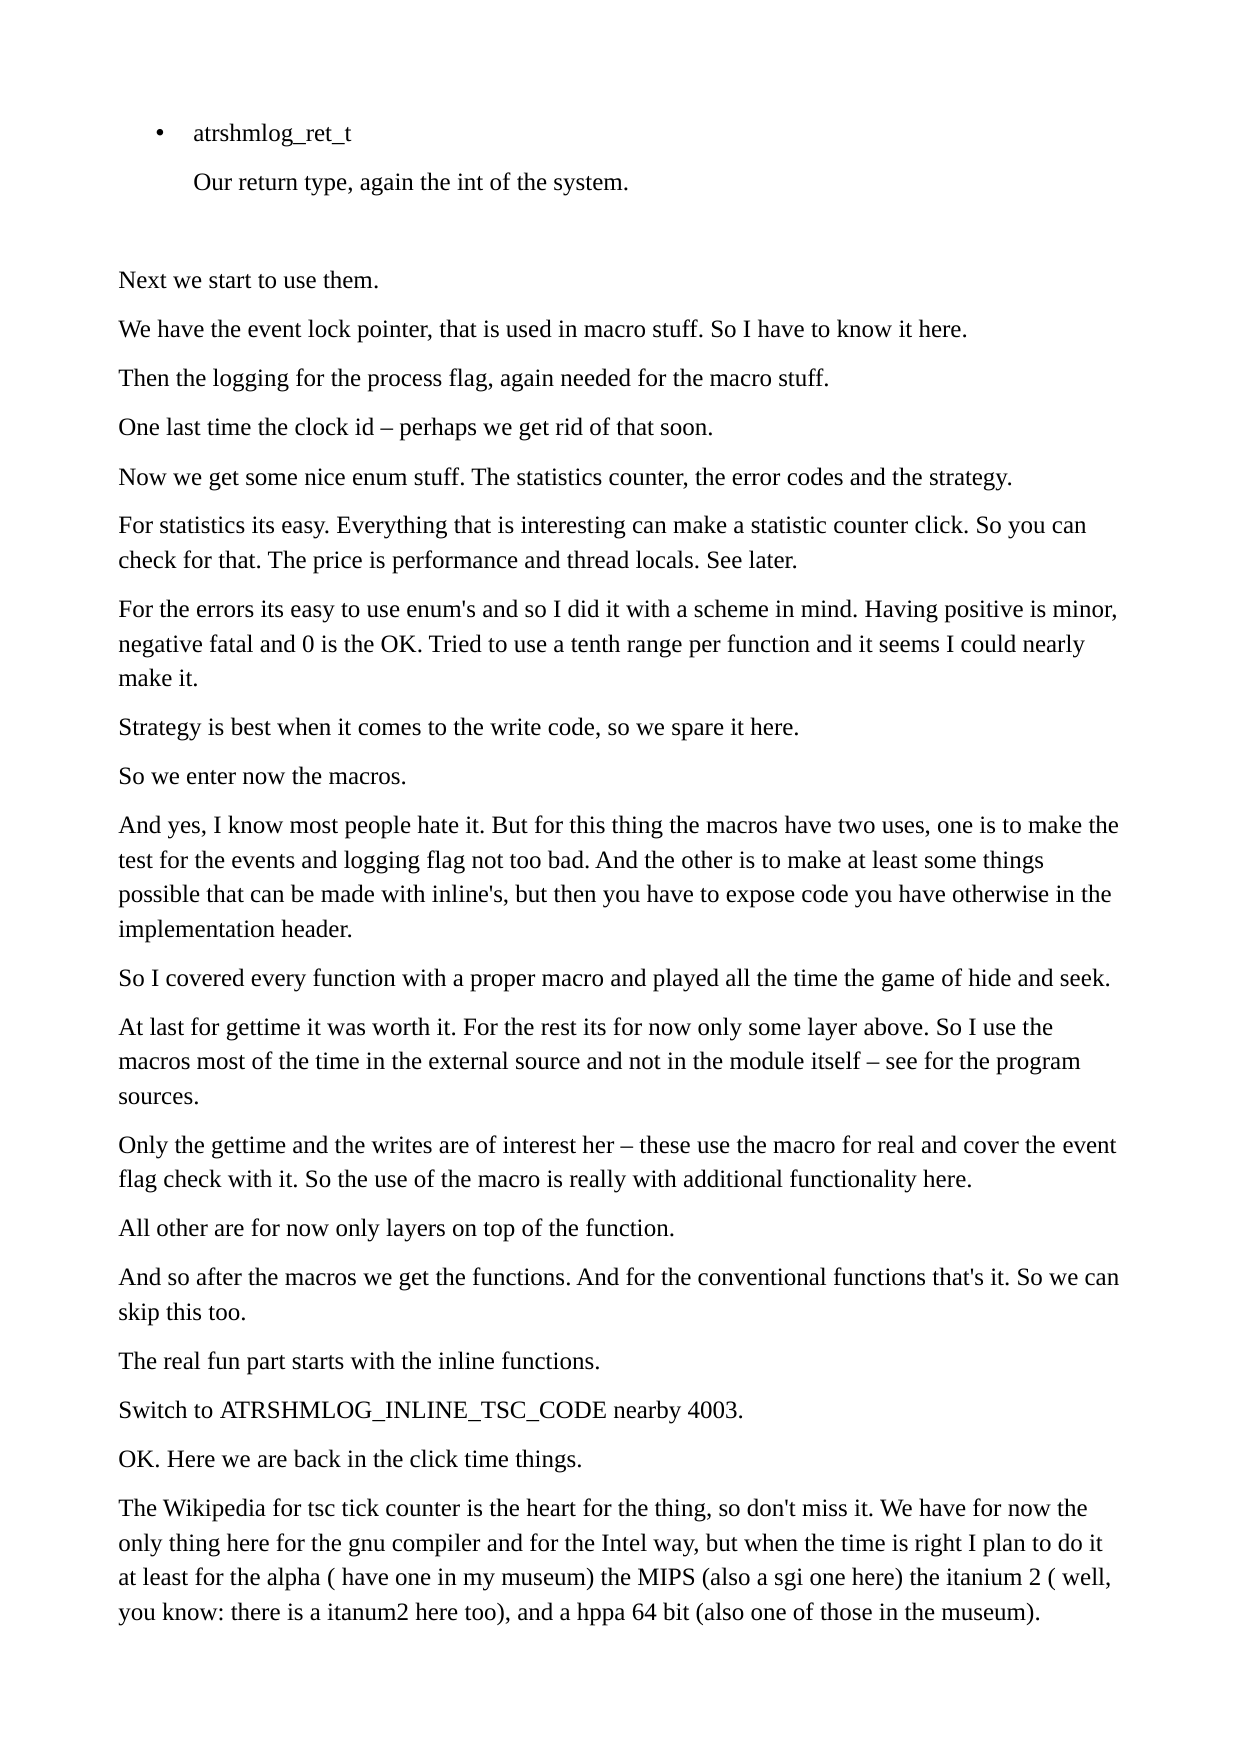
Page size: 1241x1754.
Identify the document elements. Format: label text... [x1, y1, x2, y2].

text And yes, I know most people hate it. But for this thing the macros have two uses, one is to make the test for the events and logging flag not too bad. And the other is to make at least some things possible that can be made with inline's, but then you have to expose code you have otherwise in the implementation header. [118, 810, 1122, 942]
text OK. Here we are back in the click time things. [118, 1444, 1122, 1473]
text The real fun part starts with the inline functions. [118, 1346, 1122, 1375]
text So we enter now the macros. [118, 761, 1122, 790]
text So I covered every function with a proper macro and played all the time the game of hide and seek. [118, 963, 1122, 992]
text At last for gettime it was worth it. For the rest its for now only some layer above. So I use the macros most of the time in the external source and not in the module itself – see for the program sources. [118, 1012, 1122, 1109]
text Switch to ATRSHMLOG_INLINE_TSC_CODE nearby 4003. [118, 1395, 1122, 1424]
text All other are for now only layers on top of the function. [118, 1213, 1122, 1242]
text Now we get some nice enum stuff. The statistics counter, the error codes and the strategy. [118, 462, 1122, 490]
text Then the logging for the process flag, again needed for the macro stuff. [118, 363, 1122, 392]
list atrshmlog_ret_t [156, 118, 1122, 147]
text For the errors its easy to use enum's and so I did it with a scheme in mind. Having positive is minor, negative fatal and 0 is the OK. Tried to use a tenth range per function and it seems I could nearly make it. [118, 594, 1122, 692]
text We have the event lock pointer, that is used in macro stuff. So I have to know it here. [118, 314, 1122, 343]
text One last time the clock id – perhaps we get rid of that soon. [118, 412, 1122, 441]
text For statistics its easy. Everything that is interesting can make a statistic counter click. So you can check for that. The price is performance and thread locals. See later. [118, 511, 1122, 574]
text The Wikipedia for tsc tick counter is the heart for the thing, so don't miss it. We have for now the only thing here for the gnu compiler and for the Intel way, but when the time is right I plan to do it at least for the alpha ( have one in my museum) the MIPS (also a sgi one here) the itanium 2 ( well, you know: there is a itanum2 here too), and a hppa 64 bit (also one of those in the museum). [118, 1493, 1122, 1625]
text Next we start to use them. [118, 265, 1122, 294]
text Strategy is best when it comes to the write code, so we spare it here. [118, 712, 1122, 741]
text And so after the macros we get the functions. And for the conventional functions that's it. So we can skip this too. [118, 1262, 1122, 1326]
text Only the gettime and the writes are of interest her – these use the macro for real and cover the event flag check with it. So the use of the macro is really with additional functionality here. [118, 1130, 1122, 1193]
list Our return type, again the int of the system. [156, 167, 1122, 196]
